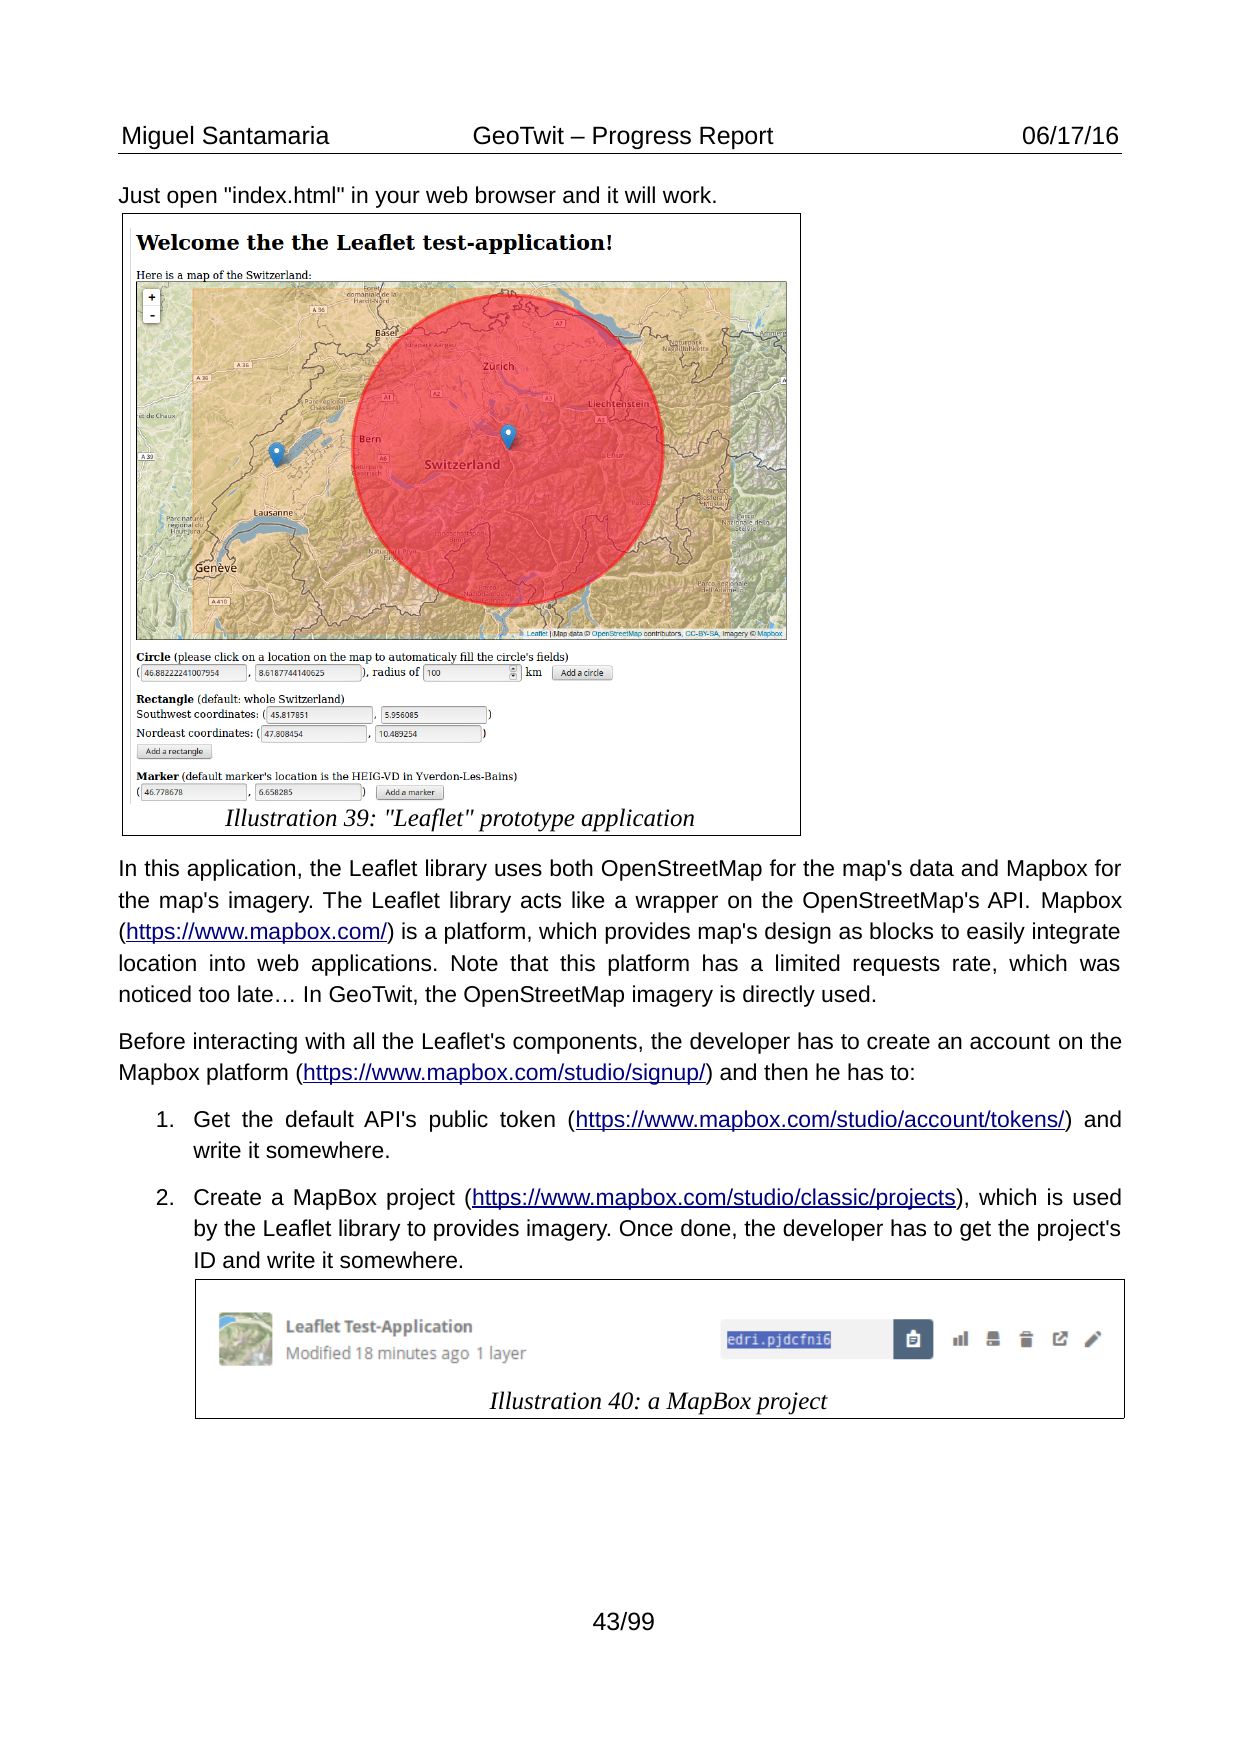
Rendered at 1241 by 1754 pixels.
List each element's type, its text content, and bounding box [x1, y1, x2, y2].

text In this application, the Leaflet library uses both OpenStreetMap for the map's data and Mapbox for the map's imagery. The Leaflet library acts like a wrapper on the OpenStreetMap's API. Mapbox (https://www.mapbox.com/) is a platform, which provides map's design as blocks to easily integrate location into web applications. Note that this platform has a limited requests rate, which was noticed too late… In GeoTwit, the OpenStreetMap imagery is directly used. [118, 804, 1122, 1008]
list Illustration 40: a MapBox project [198, 1386, 1121, 1414]
list Get the default API's public token (https://www.mapbox.com/studio/account/tokens/) and write it somewhere. [156, 1106, 1122, 1164]
text Before interacting with all the Leaflet's components, the developer has to create an account on the Mapbox platform (https://www.mapbox.com/studio/signup/) and then he has to: [118, 1028, 1122, 1086]
text Illustration 39: "Leaflet" prototype application [125, 804, 797, 832]
text Just open "index.html" in your web browser and it will work. [118, 182, 1122, 209]
picture [130, 228, 792, 804]
list Create a MapBox project (https://www.mapbox.com/studio/classic/projects), which is used by the Leaflet library to provides imagery. Once done, the developer has to get the project's ID and write it somewhere. [156, 1184, 1122, 1273]
picture [198, 1294, 1121, 1386]
text [123, 214, 800, 835]
list [196, 1280, 1124, 1418]
